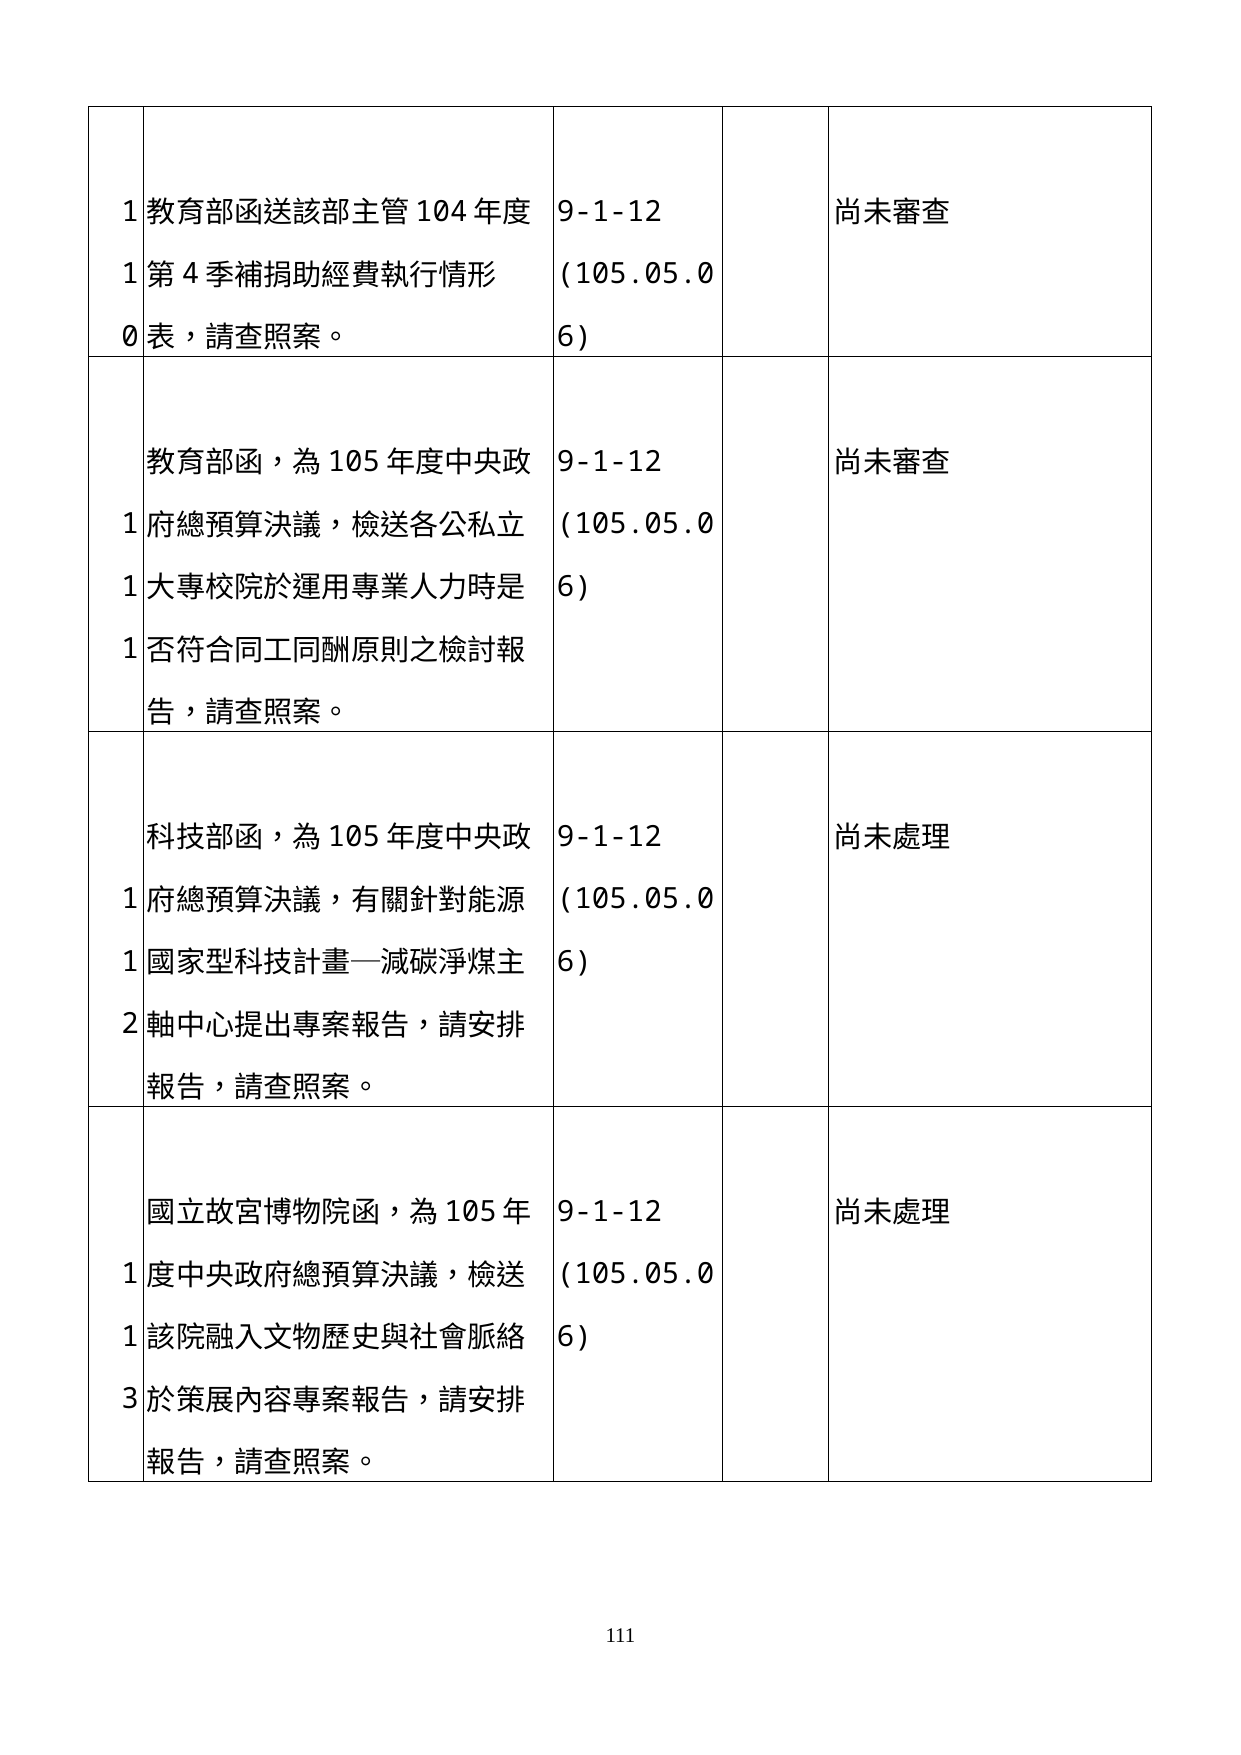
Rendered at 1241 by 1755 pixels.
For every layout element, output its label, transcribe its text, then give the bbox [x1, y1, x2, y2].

table_cell [723, 107, 828, 356]
table_cell [723, 357, 828, 731]
table_cell [89, 732, 143, 1106]
table_cell 尚未處理 [829, 732, 1151, 1106]
table_cell 國立故宮博物院函，為105年度中央政府總預算決議，檢送該院融入文物歷史與社會脈絡於策展內容專案報告，請安排報告，請查照案。 [144, 1107, 553, 1481]
table_cell [89, 107, 143, 356]
table_cell [89, 1107, 143, 1481]
table_cell 尚未處理 [829, 1107, 1151, 1481]
table_cell [723, 732, 828, 1106]
table_cell [89, 357, 143, 731]
table_cell 科技部函，為105年度中央政府總預算決議，有關針對能源國家型科技計畫─減碳淨煤主軸中心提出專案報告，請安排報告，請查照案。 [144, 732, 553, 1106]
table_cell 9-1-12 (105.05.06) [554, 107, 722, 356]
table_cell 尚未審查 [829, 107, 1151, 356]
table_cell [723, 1107, 828, 1481]
table_cell 教育部函送該部主管104年度第4季補捐助經費執行情形表，請查照案。 [144, 107, 553, 356]
table_cell 9-1-12 (105.05.06) [554, 357, 722, 731]
table_cell 教育部函，為105年度中央政府總預算決議，檢送各公私立大專校院於運用專業人力時是否符合同工同酬原則之檢討報告，請查照案。 [144, 357, 553, 731]
table_cell 尚未審查 [829, 357, 1151, 731]
table_cell 9-1-12 (105.05.06) [554, 732, 722, 1106]
table_cell 9-1-12 (105.05.06) [554, 1107, 722, 1481]
